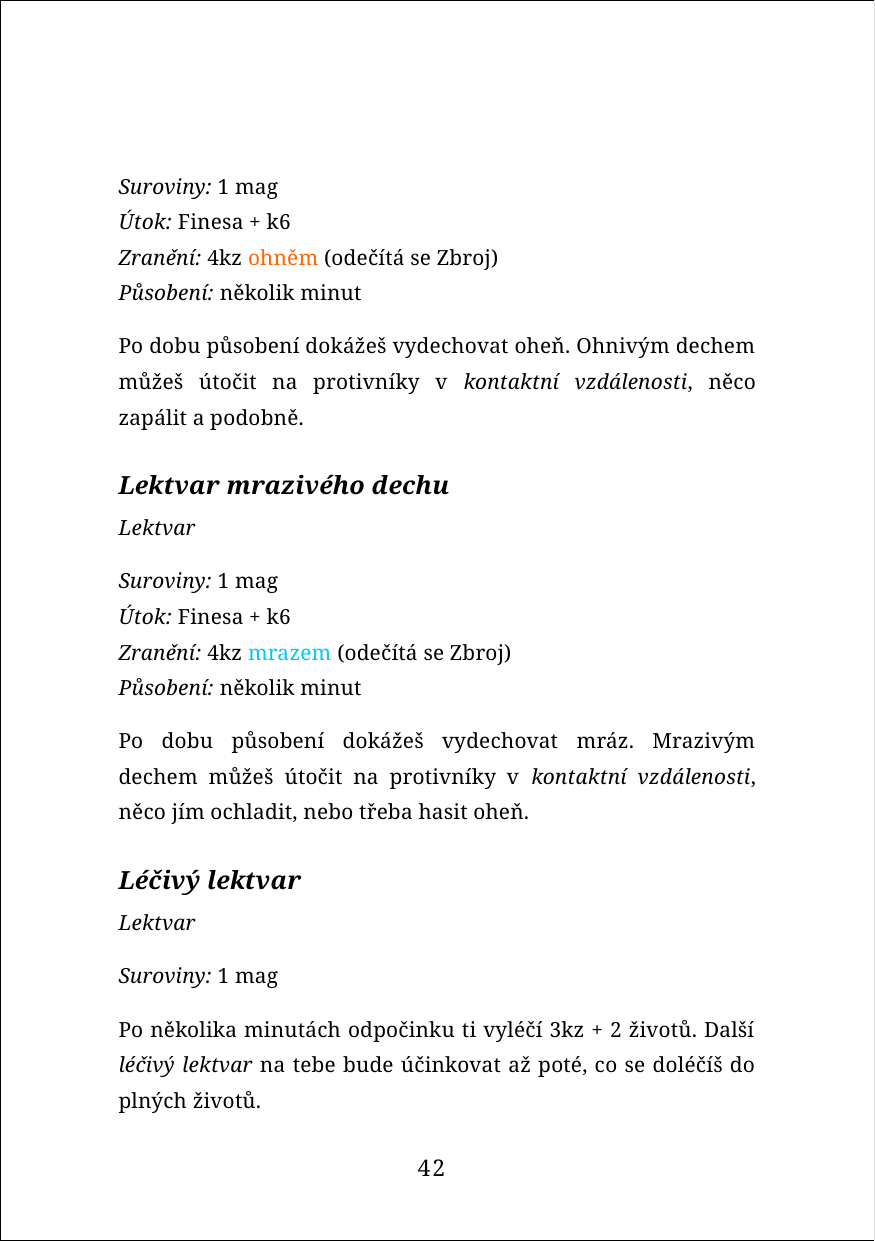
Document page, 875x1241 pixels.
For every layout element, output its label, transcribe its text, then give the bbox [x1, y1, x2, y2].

text Po dobu působení dokážeš vydechovat oheň. Ohnivým dechem můžeš útočit na protivníky v kontaktní vzdálenosti, něco zapálit a podobně. [118, 332, 756, 431]
subtitle Lektvar mrazivého dechu [118, 468, 756, 502]
text Lektvar [118, 908, 756, 937]
text Suroviny: 1 mag Útok: Finesa + k6 Zranění: 4kz ohněm (odečítá se Zbroj) Působení: několik minut [118, 172, 756, 307]
text Suroviny: 1 mag [118, 962, 756, 990]
text Lektvar [118, 513, 756, 542]
text Po dobu působení dokážeš vydechovat mráz. Mrazivým dechem můžeš útočit na protivníky v kontaktní vzdálenosti, něco jím ochladit, nebo třeba hasit oheň. [118, 726, 756, 826]
text Po několika minutách odpočinku ti vyléčí 3kz + 2 životů. Další léčivý lektvar na tebe bude účinkovat až poté, co se doléčíš do plných životů. [118, 1015, 756, 1114]
subtitle Léčivý lektvar [118, 862, 756, 897]
text Suroviny: 1 mag Útok: Finesa + k6 Zranění: 4kz mrazem (odečítá se Zbroj) Působení: několik minut [118, 567, 756, 702]
